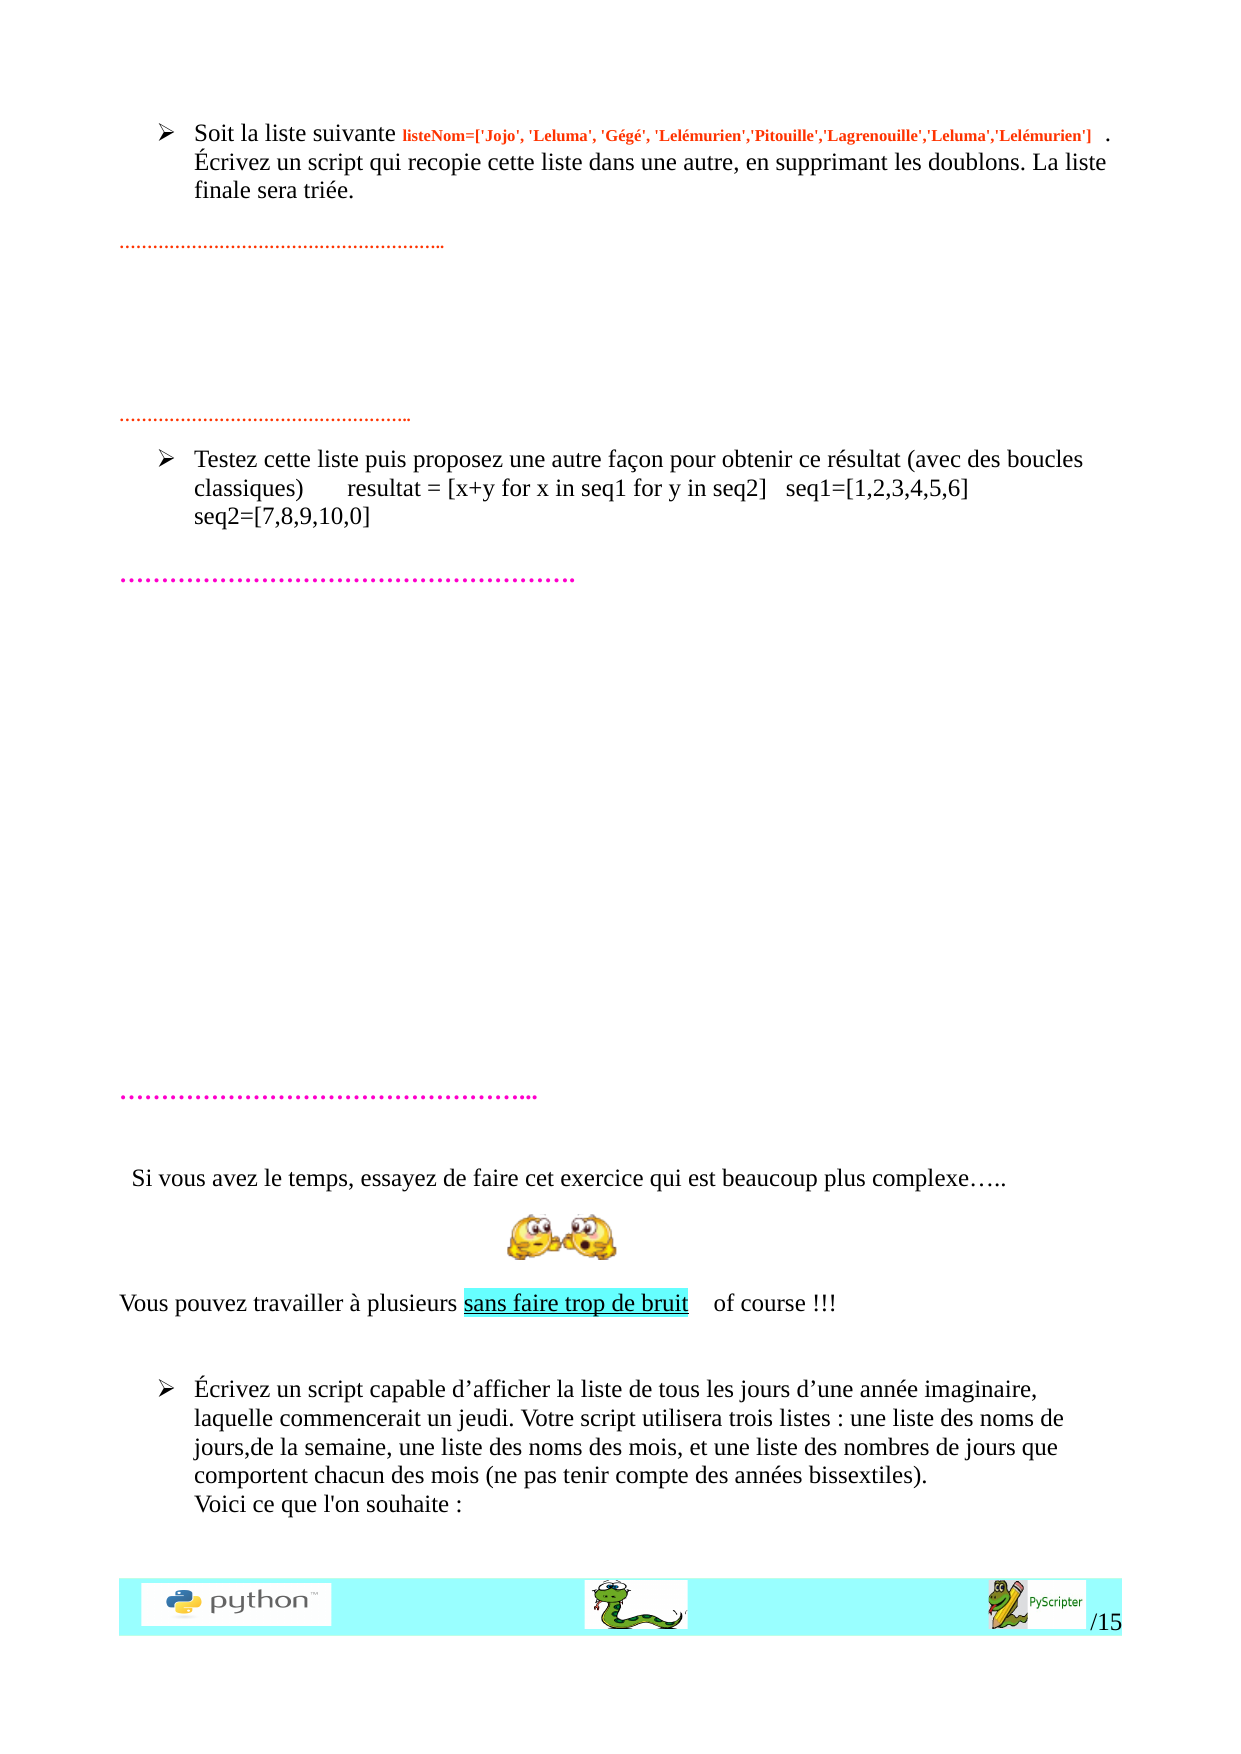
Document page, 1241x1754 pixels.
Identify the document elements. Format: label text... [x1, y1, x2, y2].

text ………………………………………………. [119, 559, 1122, 588]
picture [507, 1214, 617, 1260]
picture [141, 1583, 332, 1626]
list Testez cette liste puis proposez une autre façon pour obtenir ce résultat (avec des boucles classiques) resultat = [x+y for x in seq1 for y in seq2] seq1=[1,2,3,4,5,6] seq2=[7,8,9,10,0] [156, 444, 1122, 530]
list Soit la liste suivante listeNom=['Jojo', 'Leluma', 'Gégé', 'Lelémurien','Pitouille','Lagrenouille','Leluma','Lelémurien'] . Écrivez un script qui recopie cette liste dans une autre, en supprimant les doublons. La liste finale sera triée. [156, 118, 1122, 204]
text …………………………………………….. [119, 406, 1122, 425]
text …………………………………………... [119, 1076, 1122, 1105]
list Écrivez un script capable d’afficher la liste de tous les jours d’une année imaginaire, laquelle commencerait un jeudi. Votre script utilisera trois listes : une liste des noms de jours,de la semaine, une liste des noms des mois, et une liste des nombres de jours que comportent chacun des mois (ne pas tenir compte des années bissextiles). [156, 1374, 1122, 1489]
text Vous pouvez travailler à plusieurs sans faire trop de bruit of course !!! [119, 1288, 1122, 1317]
picture [988, 1580, 1087, 1629]
text Si vous avez le temps, essayez de faire cet exercice qui est beaucoup plus complexe….. [119, 1163, 1122, 1191]
list Voici ce que l'on souhaite : [156, 1489, 1122, 1518]
text ………………………………………………….. [119, 233, 1122, 252]
picture [584, 1580, 688, 1629]
